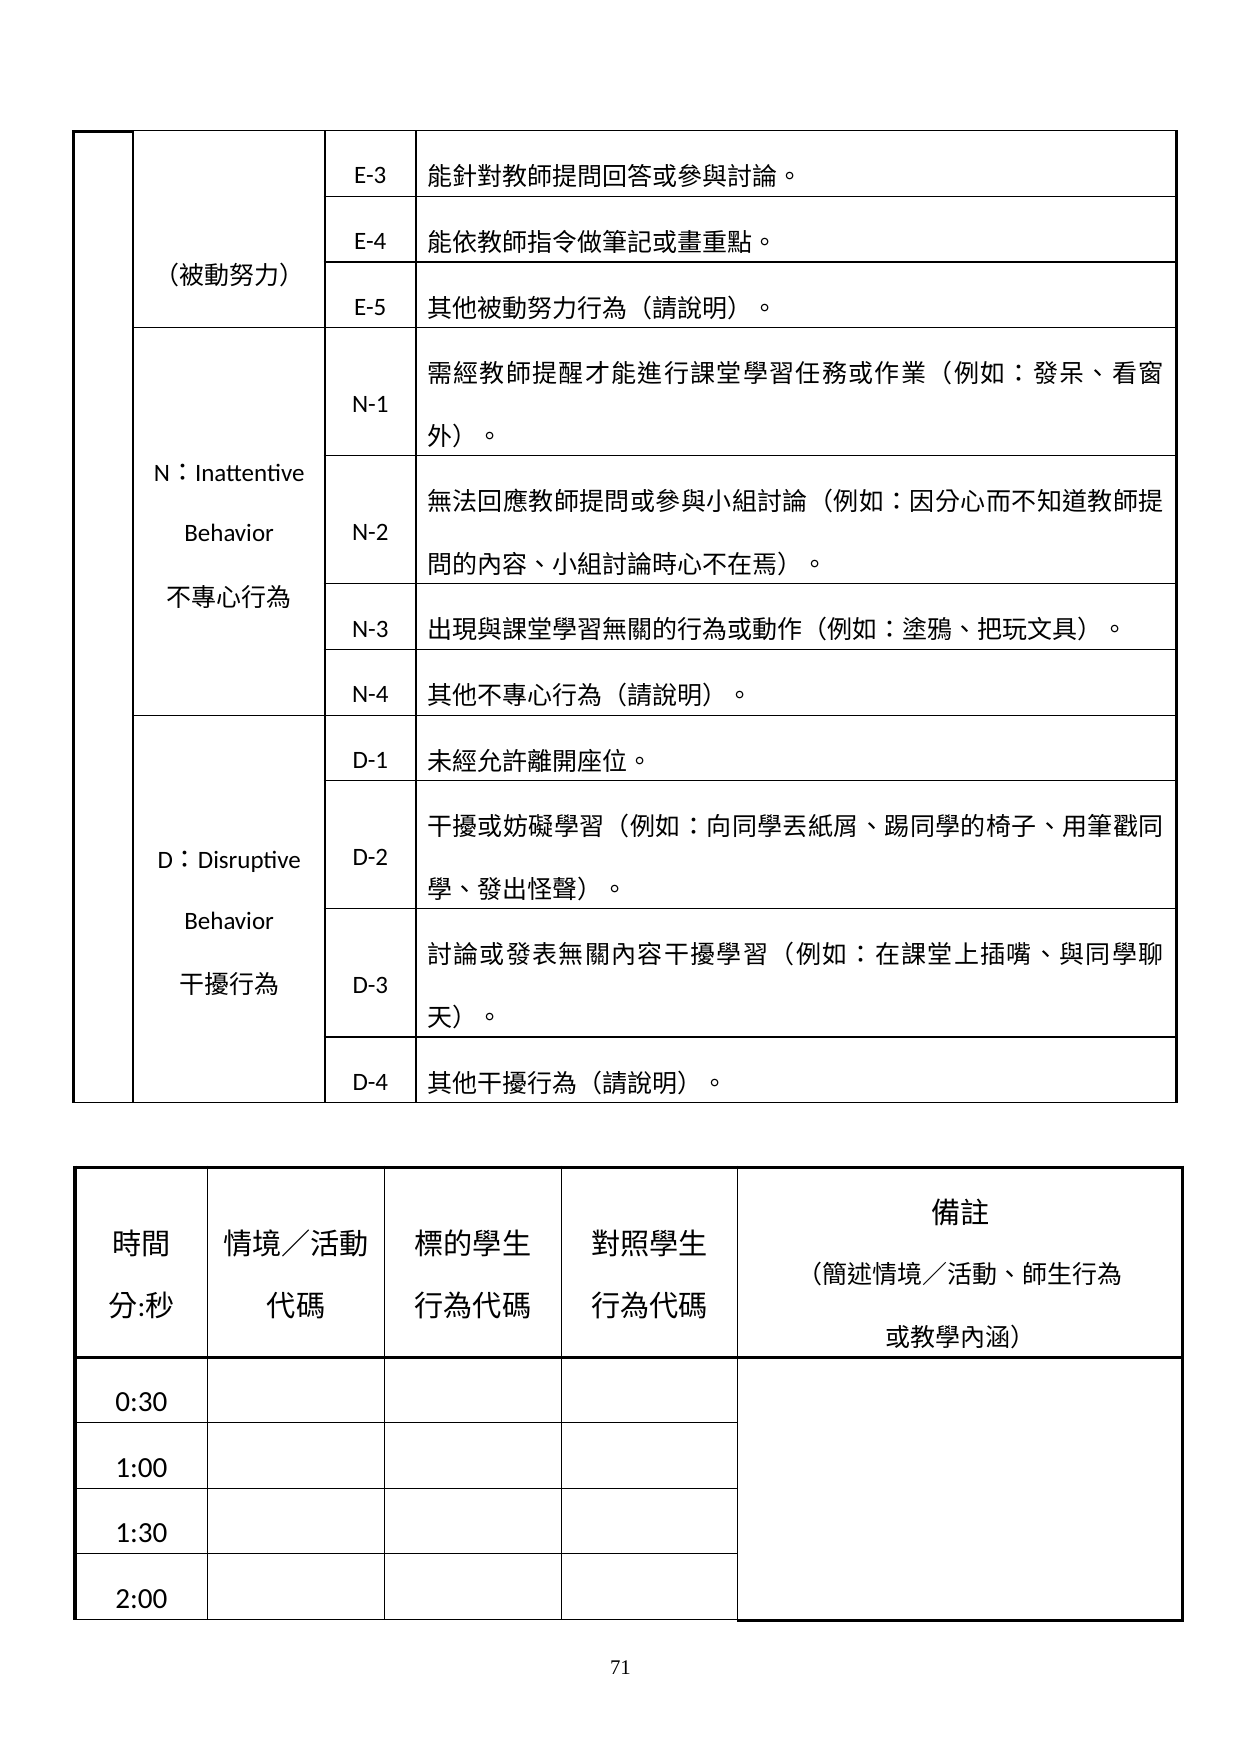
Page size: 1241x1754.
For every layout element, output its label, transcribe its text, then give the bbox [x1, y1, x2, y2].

table_cell 討論或發表無關內容干擾學習（例如：在課堂上插嘴、與同學聊天）。 [417, 909, 1175, 1036]
table_cell [562, 1554, 737, 1619]
table_cell 能依教師指令做筆記或畫重點。 [417, 197, 1175, 261]
table_cell [1178, 455, 1182, 583]
table_cell N-1 [326, 328, 415, 455]
table_cell N-4 [326, 650, 415, 714]
table_cell [1178, 261, 1182, 327]
table_cell D-2 [326, 781, 415, 908]
table_cell [385, 1359, 561, 1422]
table_header 標的學生 行為代碼 [385, 1169, 561, 1356]
table_cell N：Inattentive Behavior 不專心行為 [134, 328, 324, 714]
table_cell 1:30 [77, 1489, 207, 1553]
table_cell D-1 [326, 716, 415, 780]
table_cell 需經教師提醒才能進行課堂學習任務或作業（例如：發呆、看窗外）。 [417, 328, 1175, 455]
table_cell 其他不專心行為（請說明）。 [417, 650, 1175, 714]
table_cell [385, 1554, 561, 1619]
table_cell E-4 [326, 197, 415, 261]
table_cell [385, 1423, 561, 1487]
table_cell [738, 1359, 1181, 1619]
table_cell [385, 1489, 561, 1553]
table_cell 其他干擾行為（請說明）。 [417, 1038, 1175, 1102]
table_cell 1:00 [77, 1423, 207, 1487]
table_cell [1178, 583, 1182, 649]
table_cell [75, 133, 132, 1102]
table_cell 無法回應教師提問或參與小組討論（例如：因分心而不知道教師提問的內容、小組討論時心不在焉）。 [417, 456, 1175, 583]
table_cell D-3 [326, 909, 415, 1036]
table_cell [1178, 908, 1182, 1036]
table_cell N-3 [326, 584, 415, 649]
table_cell [1178, 196, 1182, 261]
table_cell D：Disruptive Behavior 干擾行為 [134, 716, 324, 1102]
table_cell （被動努力） [134, 131, 324, 327]
table_cell N-2 [326, 456, 415, 583]
table_cell [208, 1489, 384, 1553]
table_cell E-3 [326, 131, 415, 196]
table_cell 出現與課堂學習無關的行為或動作（例如：塗鴉、把玩文具）。 [417, 584, 1175, 649]
table_cell [1178, 649, 1182, 714]
table_cell 2:00 [77, 1554, 207, 1619]
table_header 情境∕活動 代碼 [208, 1169, 384, 1356]
table_cell E-5 [326, 263, 415, 327]
table_cell 能針對教師提問回答或參與討論。 [417, 131, 1175, 196]
table_header 對照學生 行為代碼 [562, 1169, 737, 1356]
table_header 備註 （簡述情境∕活動、師生行為 或教學內涵） [738, 1169, 1181, 1356]
table_cell [1178, 327, 1182, 455]
table_cell 0:30 [77, 1359, 207, 1422]
table_cell [562, 1489, 737, 1553]
table_cell [208, 1554, 384, 1619]
table_cell [208, 1423, 384, 1487]
table_cell 干擾或妨礙學習（例如：向同學丟紙屑、踢同學的椅子、用筆戳同學、發出怪聲）。 [417, 781, 1175, 908]
table_cell [208, 1359, 384, 1422]
table_cell [562, 1423, 737, 1487]
table_cell [562, 1359, 737, 1422]
table_cell D-4 [326, 1038, 415, 1102]
table_header 時間 分:秒 [77, 1169, 207, 1356]
table_cell [1178, 780, 1182, 908]
table_cell 其他被動努力行為（請說明）。 [417, 263, 1175, 327]
table_cell [1178, 715, 1182, 780]
table_cell [1178, 130, 1182, 196]
table_cell [1178, 1036, 1182, 1102]
table_cell 未經允許離開座位。 [417, 716, 1175, 780]
